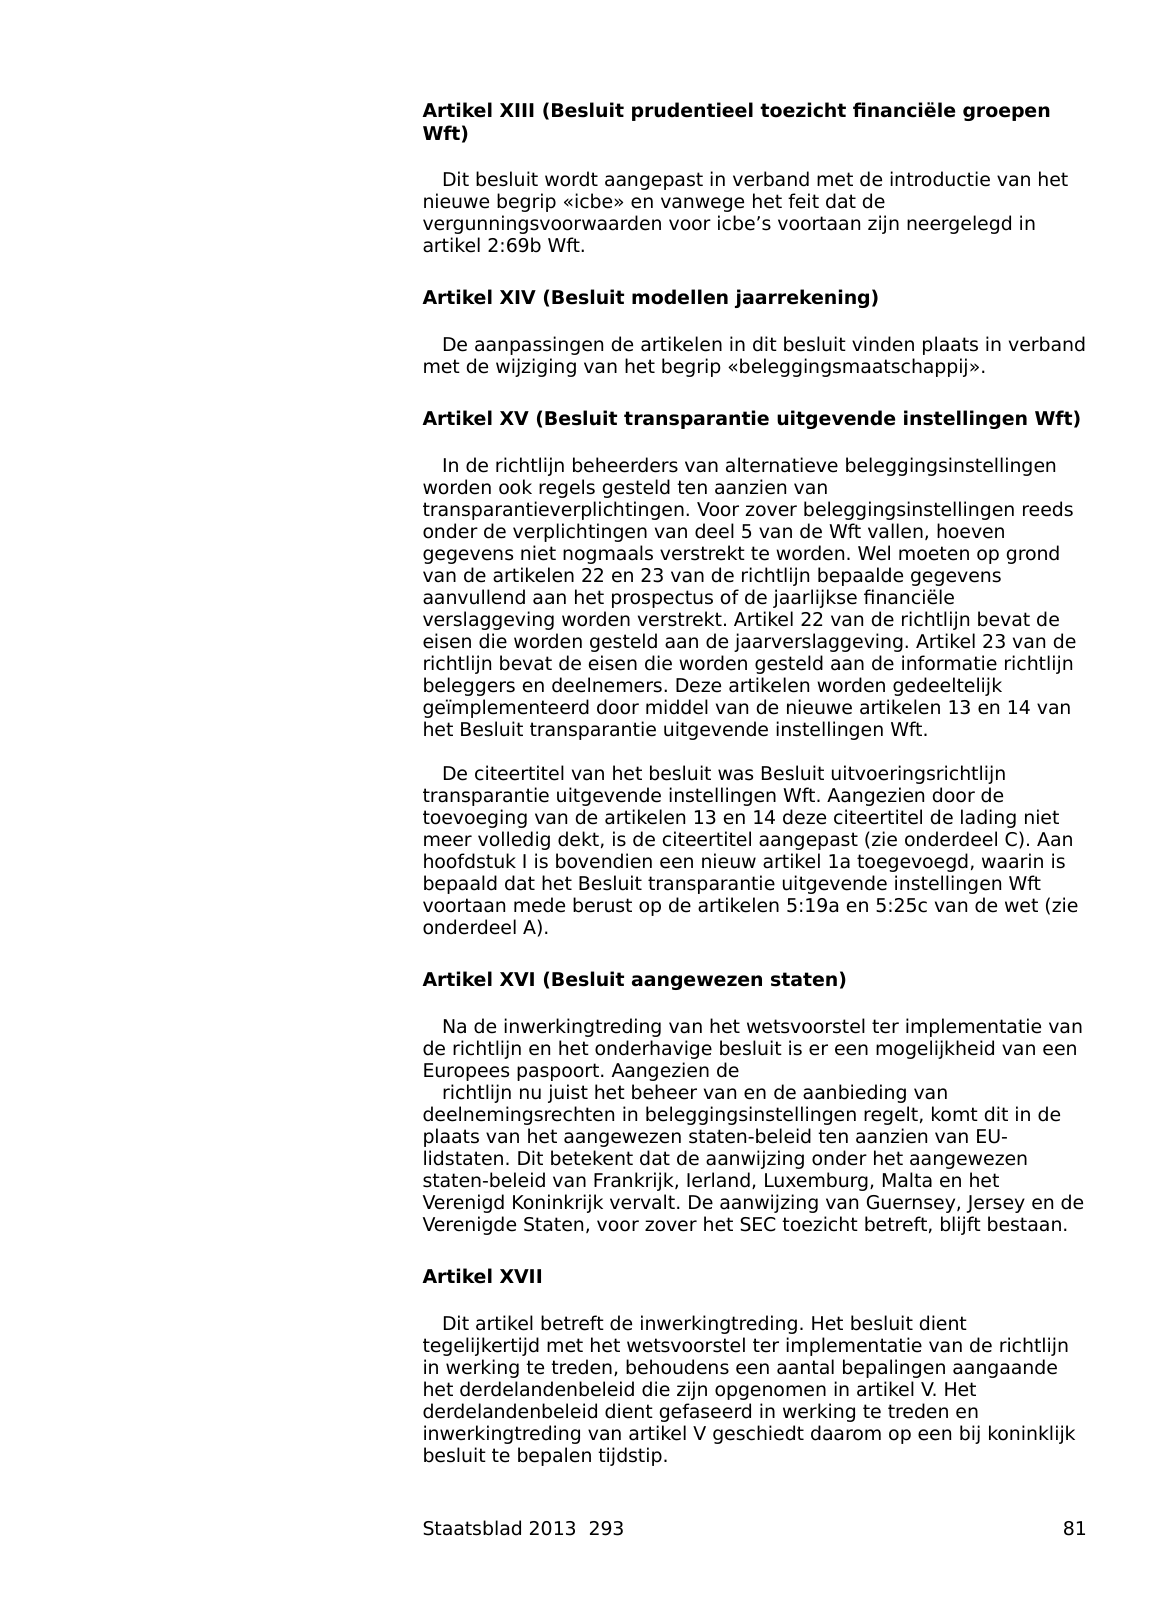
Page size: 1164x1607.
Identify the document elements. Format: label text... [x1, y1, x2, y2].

text richtlijn nu juist het beheer van en de aanbieding van deelnemingsrechten in beleggingsinstellingen regelt, komt dit in de plaats van het aangewezen staten-beleid ten aanzien van EU-lidstaten. Dit betekent dat de aanwijzing onder het aangewezen staten-beleid van Frankrijk, Ierland, Luxemburg, Malta en het Verenigd Koninkrijk vervalt. De aanwijzing van Guernsey, Jersey en de Verenigde Staten, voor zover het SEC toezicht betreft, blijft bestaan. [422, 1082, 1087, 1236]
text Dit artikel betreft de inwerkingtreding. Het besluit dient tegelijkertijd met het wetsvoorstel ter implementatie van de richtlijn in werking te treden, behoudens een aantal bepalingen aangaande het derdelandenbeleid die zijn opgenomen in artikel V. Het derdelandenbeleid dient gefaseerd in werking te treden en inwerkingtreding van artikel V geschiedt daarom op een bij koninklijk besluit te bepalen tijdstip. [422, 1313, 1087, 1467]
subtitle Artikel XIV (Besluit modellen jaarrekening) [422, 287, 1087, 309]
text In de richtlijn beheerders van alternatieve beleggingsinstellingen worden ook regels gesteld ten aanzien van transparantieverplichtingen. Voor zover beleggingsinstellingen reeds onder de verplichtingen van deel 5 van de Wft vallen, hoeven gegevens niet nogmaals verstrekt te worden. Wel moeten op grond van de artikelen 22 en 23 van de richtlijn bepaalde gegevens aanvullend aan het prospectus of de jaarlijkse financiële verslaggeving worden verstrekt. Artikel 22 van de richtlijn bevat de eisen die worden gesteld aan de jaarverslaggeving. Artikel 23 van de richtlijn bevat de eisen die worden gesteld aan de informatie richtlijn beleggers en deelnemers. Deze artikelen worden gedeeltelijk geïmplementeerd door middel van de nieuwe artikelen 13 en 14 van het Besluit transparantie uitgevende instellingen Wft. [422, 455, 1087, 741]
subtitle Artikel XVI (Besluit aangewezen staten) [422, 969, 1087, 991]
subtitle Artikel XIII (Besluit prudentieel toezicht financiële groepen Wft) [422, 100, 1087, 144]
text De aanpassingen de artikelen in dit besluit vinden plaats in verband met de wijziging van het begrip «beleggingsmaatschappij». [422, 334, 1087, 378]
subtitle Artikel XV (Besluit transparantie uitgevende instellingen Wft) [422, 408, 1087, 430]
text Dit besluit wordt aangepast in verband met de introductie van het nieuwe begrip «icbe» en vanwege het feit dat de vergunningsvoorwaarden voor icbe’s voortaan zijn neergelegd in artikel 2:69b Wft. [422, 169, 1087, 257]
text Na de inwerkingtreding van het wetsvoorstel ter implementatie van de richtlijn en het onderhavige besluit is er een mogelijkheid van een Europees paspoort. Aangezien de [422, 1016, 1087, 1082]
text De citeertitel van het besluit was Besluit uitvoeringsrichtlijn transparantie uitgevende instellingen Wft. Aangezien door de toevoeging van de artikelen 13 en 14 deze citeertitel de lading niet meer volledig dekt, is de citeertitel aangepast (zie onderdeel C). Aan hoofdstuk I is bovendien een nieuw artikel 1a toegevoegd, waarin is bepaald dat het Besluit transparantie uitgevende instellingen Wft voortaan mede berust op de artikelen 5:19a en 5:25c van de wet (zie onderdeel A). [422, 763, 1087, 939]
subtitle Artikel XVII [422, 1266, 1087, 1288]
